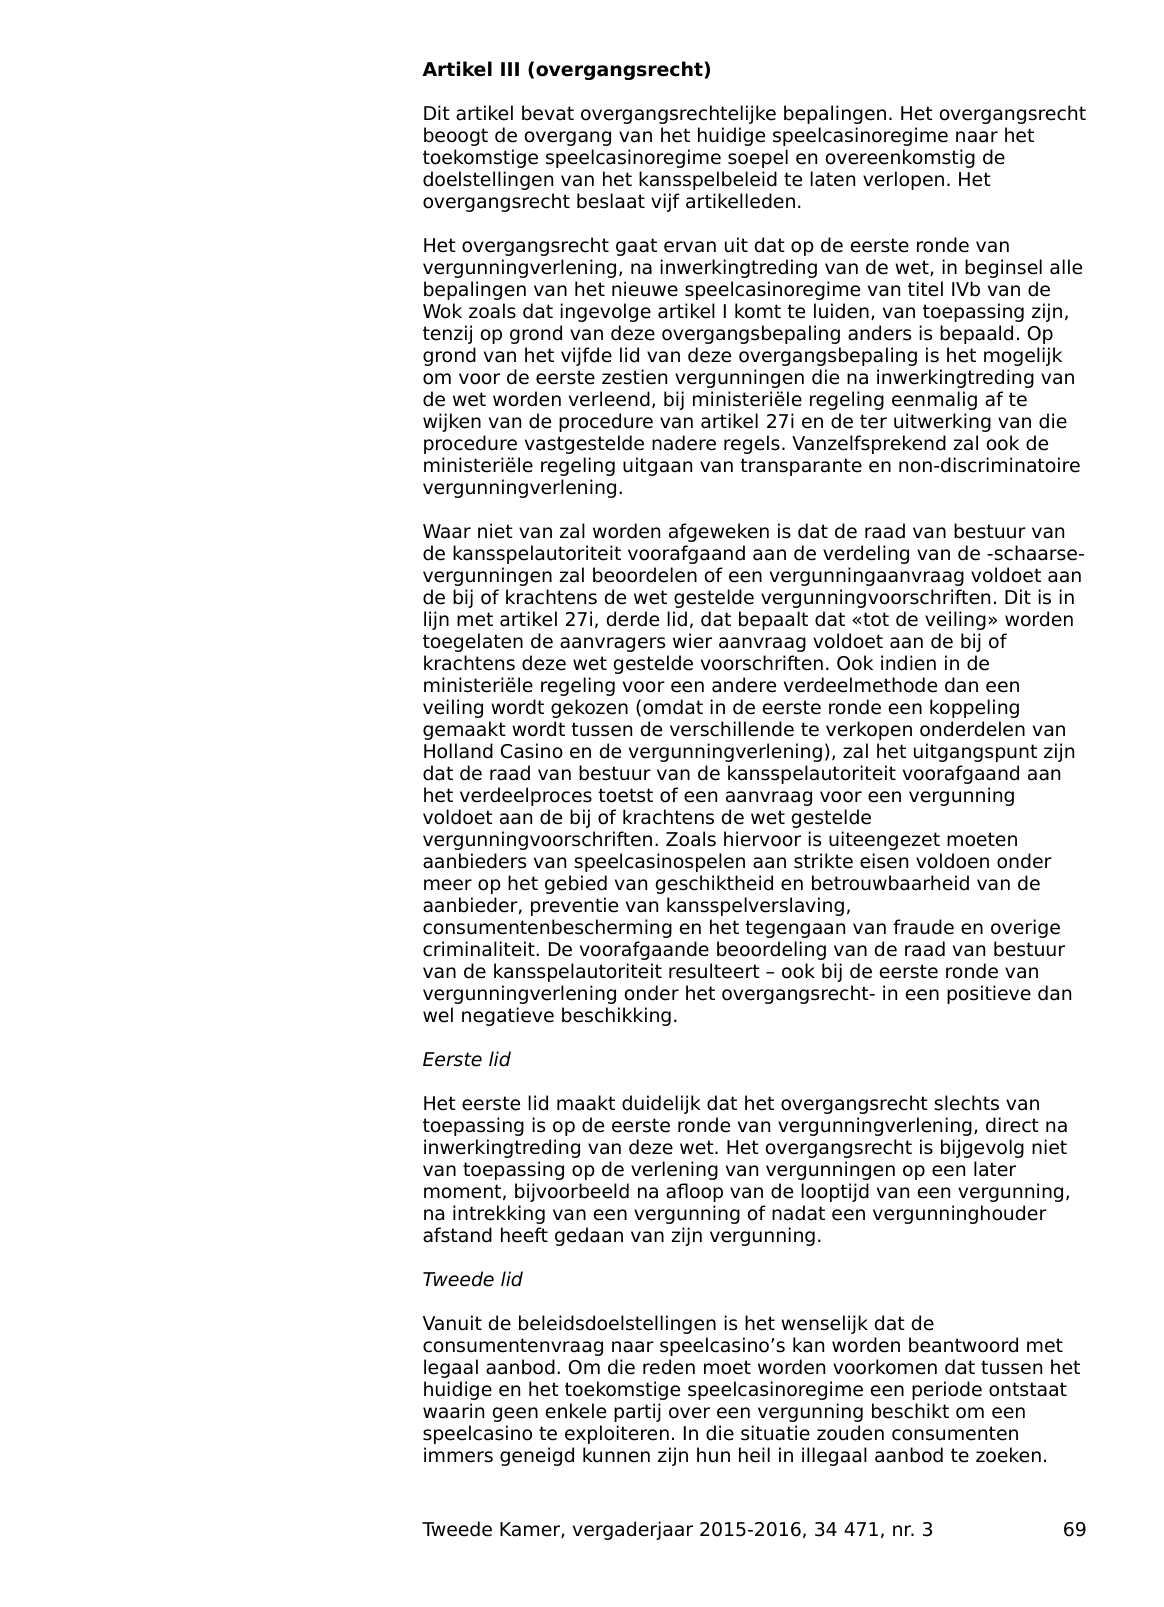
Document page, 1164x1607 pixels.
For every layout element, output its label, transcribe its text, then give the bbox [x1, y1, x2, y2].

text Het overgangsrecht gaat ervan uit dat op de eerste ronde van vergunningverlening, na inwerkingtreding van de wet, in beginsel alle bepalingen van het nieuwe speelcasinoregime van titel IVb van de Wok zoals dat ingevolge artikel I komt te luiden, van toepassing zijn, tenzij op grond van deze overgangsbepaling anders is bepaald. Op grond van het vijfde lid van deze overgangsbepaling is het mogelijk om voor de eerste zestien vergunningen die na inwerkingtreding van de wet worden verleend, bij ministeriële regeling eenmalig af te wijken van de procedure van artikel 27i en de ter uitwerking van die procedure vastgestelde nadere regels. Vanzelfsprekend zal ook de ministeriële regeling uitgaan van transparante en non-discriminatoire vergunningverlening. [422, 235, 1087, 499]
subtitle Eerste lid [422, 1049, 1087, 1071]
text Vanuit de beleidsdoelstellingen is het wenselijk dat de consumentenvraag naar speelcasino’s kan worden beantwoord met legaal aanbod. Om die reden moet worden voorkomen dat tussen het huidige en het toekomstige speelcasinoregime een periode ontstaat waarin geen enkele partij over een vergunning beschikt om een speelcasino te exploiteren. In die situatie zouden consumenten immers geneigd kunnen zijn hun heil in illegaal aanbod te zoeken. [422, 1313, 1087, 1467]
text Waar niet van zal worden afgeweken is dat de raad van bestuur van de kansspelautoriteit voorafgaand aan de verdeling van de -schaarse- vergunningen zal beoordelen of een vergunningaanvraag voldoet aan de bij of krachtens de wet gestelde vergunningvoorschriften. Dit is in lijn met artikel 27i, derde lid, dat bepaalt dat «tot de veiling» worden toegelaten de aanvragers wier aanvraag voldoet aan de bij of krachtens deze wet gestelde voorschriften. Ook indien in de ministeriële regeling voor een andere verdeelmethode dan een veiling wordt gekozen (omdat in de eerste ronde een koppeling gemaakt wordt tussen de verschillende te verkopen onderdelen van Holland Casino en de vergunningverlening), zal het uitgangspunt zijn dat de raad van bestuur van de kansspelautoriteit voorafgaand aan het verdeelproces toetst of een aanvraag voor een vergunning voldoet aan de bij of krachtens de wet gestelde vergunningvoorschriften. Zoals hiervoor is uiteengezet moeten aanbieders van speelcasinospelen aan strikte eisen voldoen onder meer op het gebied van geschiktheid en betrouwbaarheid van de aanbieder, preventie van kansspelverslaving, consumentenbescherming en het tegengaan van fraude en overige criminaliteit. De voorafgaande beoordeling van de raad van bestuur van de kansspelautoriteit resulteert – ook bij de eerste ronde van vergunningverlening onder het overgangsrecht- in een positieve dan wel negatieve beschikking. [422, 521, 1087, 1027]
subtitle Artikel III (overgangsrecht) [422, 59, 1087, 81]
text Dit artikel bevat overgangsrechtelijke bepalingen. Het overgangsrecht beoogt de overgang van het huidige speelcasinoregime naar het toekomstige speelcasinoregime soepel en overeenkomstig de doelstellingen van het kansspelbeleid te laten verlopen. Het overgangsrecht beslaat vijf artikelleden. [422, 103, 1087, 213]
subtitle Tweede lid [422, 1269, 1087, 1291]
text Het eerste lid maakt duidelijk dat het overgangsrecht slechts van toepassing is op de eerste ronde van vergunningverlening, direct na inwerkingtreding van deze wet. Het overgangsrecht is bijgevolg niet van toepassing op de verlening van vergunningen op een later moment, bijvoorbeeld na afloop van de looptijd van een vergunning, na intrekking van een vergunning of nadat een vergunninghouder afstand heeft gedaan van zijn vergunning. [422, 1093, 1087, 1247]
